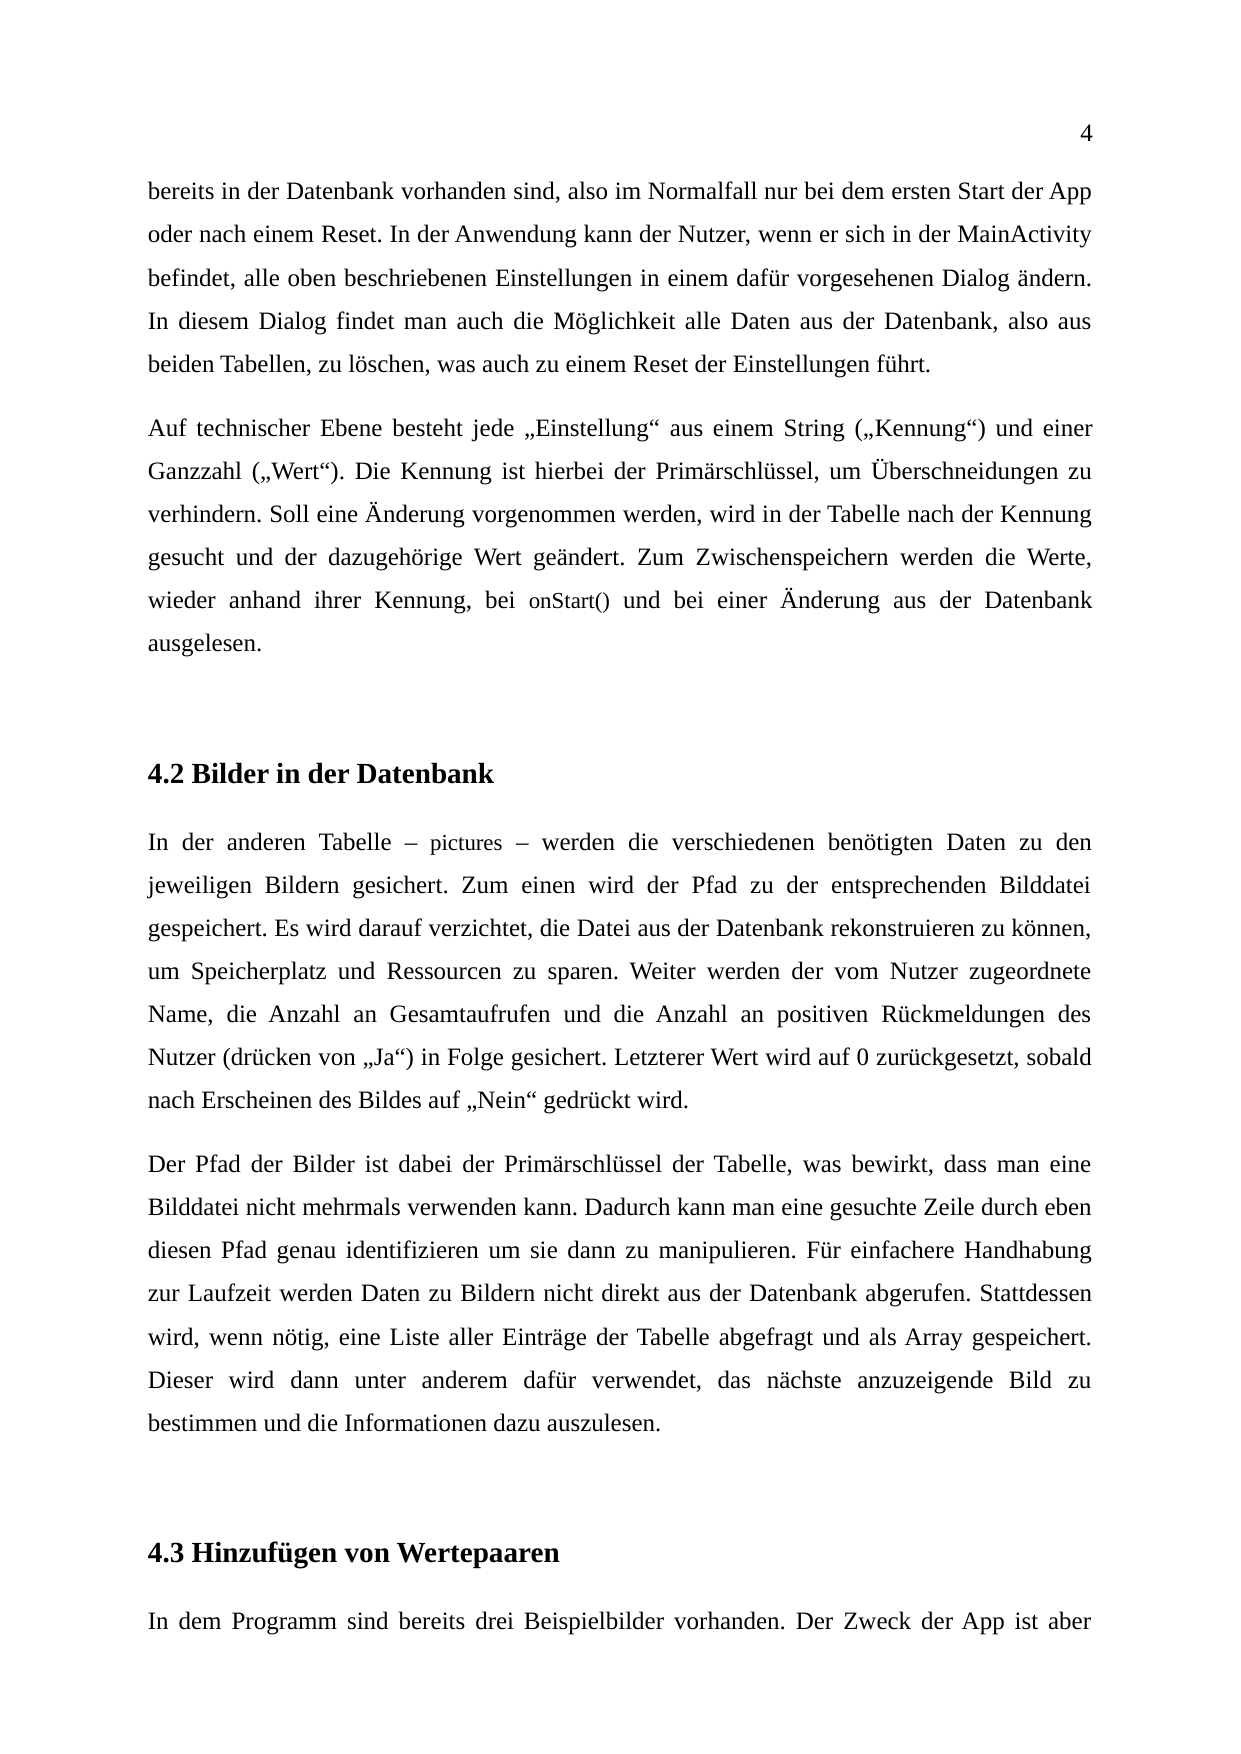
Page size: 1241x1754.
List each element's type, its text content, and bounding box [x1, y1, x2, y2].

text In dem Programm sind bereits drei Beispielbilder vorhanden. Der Zweck der App ist aber [148, 1606, 1093, 1635]
text In der anderen Tabelle – pictures – werden die verschiedenen benötigten Daten zu den jeweiligen Bildern gesichert. Zum einen wird der Pfad zu der entsprechenden Bilddatei gespeichert. Es wird darauf verzichtet, die Datei aus der Datenbank rekonstruieren zu können, um Speicherplatz und Ressourcen zu sparen. Weiter werden der vom Nutzer zugeordnete Name, die Anzahl an Gesamtaufrufen und die Anzahl an positiven Rückmeldungen des Nutzer (drücken von „Ja“) in Folge gesichert. Letzterer Wert wird auf 0 zurückgesetzt, sobald nach Erscheinen des Bildes auf „Nein“ gedrückt wird. [148, 827, 1093, 1114]
text bereits in der Datenbank vorhanden sind, also im Normalfall nur bei dem ersten Start der App oder nach einem Reset. In der Anwendung kann der Nutzer, wenn er sich in der MainActivity befindet, alle oben beschriebenen Einstellungen in einem dafür vorgesehenen Dialog ändern. In diesem Dialog findet man auch die Möglichkeit alle Daten aus der Datenbank, also aus beiden Tabellen, zu löschen, was auch zu einem Reset der Einstellungen führt. [148, 176, 1093, 378]
text Der Pfad der Bilder ist dabei der Primärschlüssel der Tabelle, was bewirkt, dass man eine Bilddatei nicht mehrmals verwenden kann. Dadurch kann man eine gesuchte Zeile durch eben diesen Pfad genau identifizieren um sie dann zu manipulieren. Für einfachere Handhabung zur Laufzeit werden Daten zu Bildern nicht direkt aus der Datenbank abgerufen. Stattdessen wird, wenn nötig, eine Liste aller Einträge der Tabelle abgefragt und als Array gespeichert. Dieser wird dann unter anderem dafür verwendet, das nächste anzuzeigende Bild zu bestimmen und die Informationen dazu auszulesen. [148, 1149, 1093, 1437]
text Auf technischer Ebene besteht jede „Einstellung“ aus einem String („Kennung“) und einer Ganzzahl („Wert“). Die Kennung ist hierbei der Primärschlüssel, um Überschneidungen zu verhindern. Soll eine Änderung vorgenommen werden, wird in der Tabelle nach der Kennung gesucht und der dazugehörige Wert geändert. Zum Zwischenspeichern werden die Werte, wieder anhand ihrer Kennung, bei onStart() und bei einer Änderung aus der Datenbank ausgelesen. [148, 413, 1093, 657]
subtitle 4.3 Hinzufügen von Wertepaaren [148, 1535, 1093, 1569]
subtitle 4.2 Bilder in der Datenbank [148, 756, 1093, 789]
